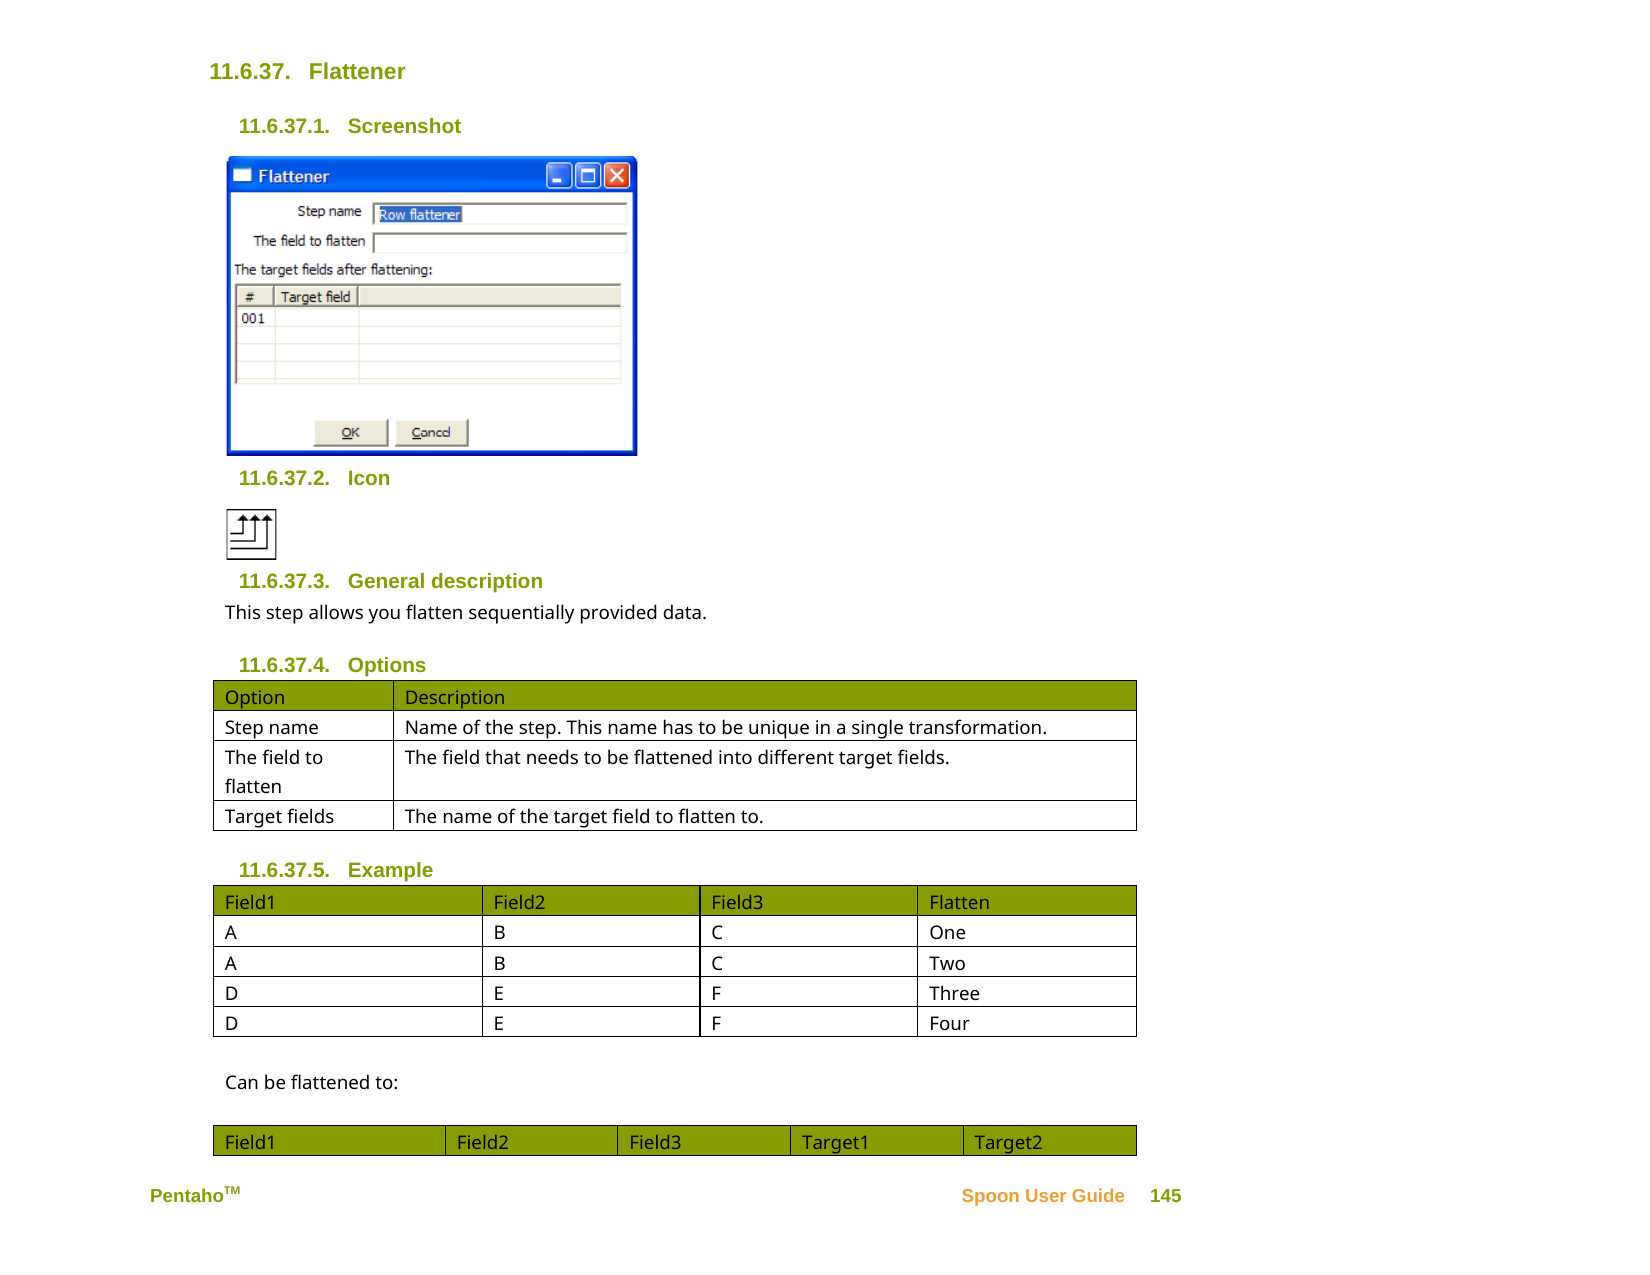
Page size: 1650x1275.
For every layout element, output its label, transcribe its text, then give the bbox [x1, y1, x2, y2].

table_cell Target fields [214, 801, 393, 830]
table_cell E [483, 977, 699, 1006]
table_cell A [214, 916, 482, 946]
picture [226, 509, 277, 560]
table_header Description [394, 681, 1136, 710]
table_cell F [701, 1007, 917, 1036]
table_header Field3 [701, 886, 917, 915]
table_cell Three [918, 977, 1136, 1006]
table_header Field2 [483, 886, 699, 915]
table_header Target1 [791, 1126, 963, 1155]
text Can be flattened to: [225, 1066, 1500, 1096]
table_header Field2 [446, 1126, 617, 1155]
table_header Field3 [618, 1126, 790, 1155]
table_cell A [214, 947, 482, 976]
table_cell The field that needs to be flattened into different target fields. [394, 741, 1136, 799]
table_cell D [214, 977, 482, 1006]
table_cell E [483, 1007, 699, 1036]
text This step allows you flatten sequentially provided data. [225, 596, 1500, 626]
subtitle Screenshot [239, 106, 1500, 141]
table_header Field1 [214, 1126, 445, 1155]
table_cell B [483, 947, 699, 976]
table_header Field1 [214, 886, 482, 915]
subtitle Example [239, 850, 1500, 884]
subtitle Icon [239, 159, 1500, 492]
table_cell Step name [214, 711, 393, 740]
subtitle Flattener [209, 52, 1500, 87]
table_cell The name of the target field to flatten to. [394, 801, 1136, 830]
table_cell The field to flatten [214, 741, 393, 799]
table_cell F [701, 977, 917, 1006]
table_header Target2 [964, 1126, 1136, 1155]
table_cell C [701, 916, 917, 946]
subtitle Options [239, 644, 1500, 679]
table_header Flatten [918, 886, 1136, 915]
table_cell Name of the step. This name has to be unique in a single transformation. [394, 711, 1136, 740]
table_cell One [918, 916, 1136, 946]
table_header Option [214, 681, 393, 710]
table_cell Four [918, 1007, 1136, 1036]
subtitle General description [239, 566, 1500, 596]
table_cell B [483, 916, 699, 946]
table_cell C [701, 947, 917, 976]
table_cell D [214, 1007, 482, 1036]
table_cell Two [918, 947, 1136, 976]
